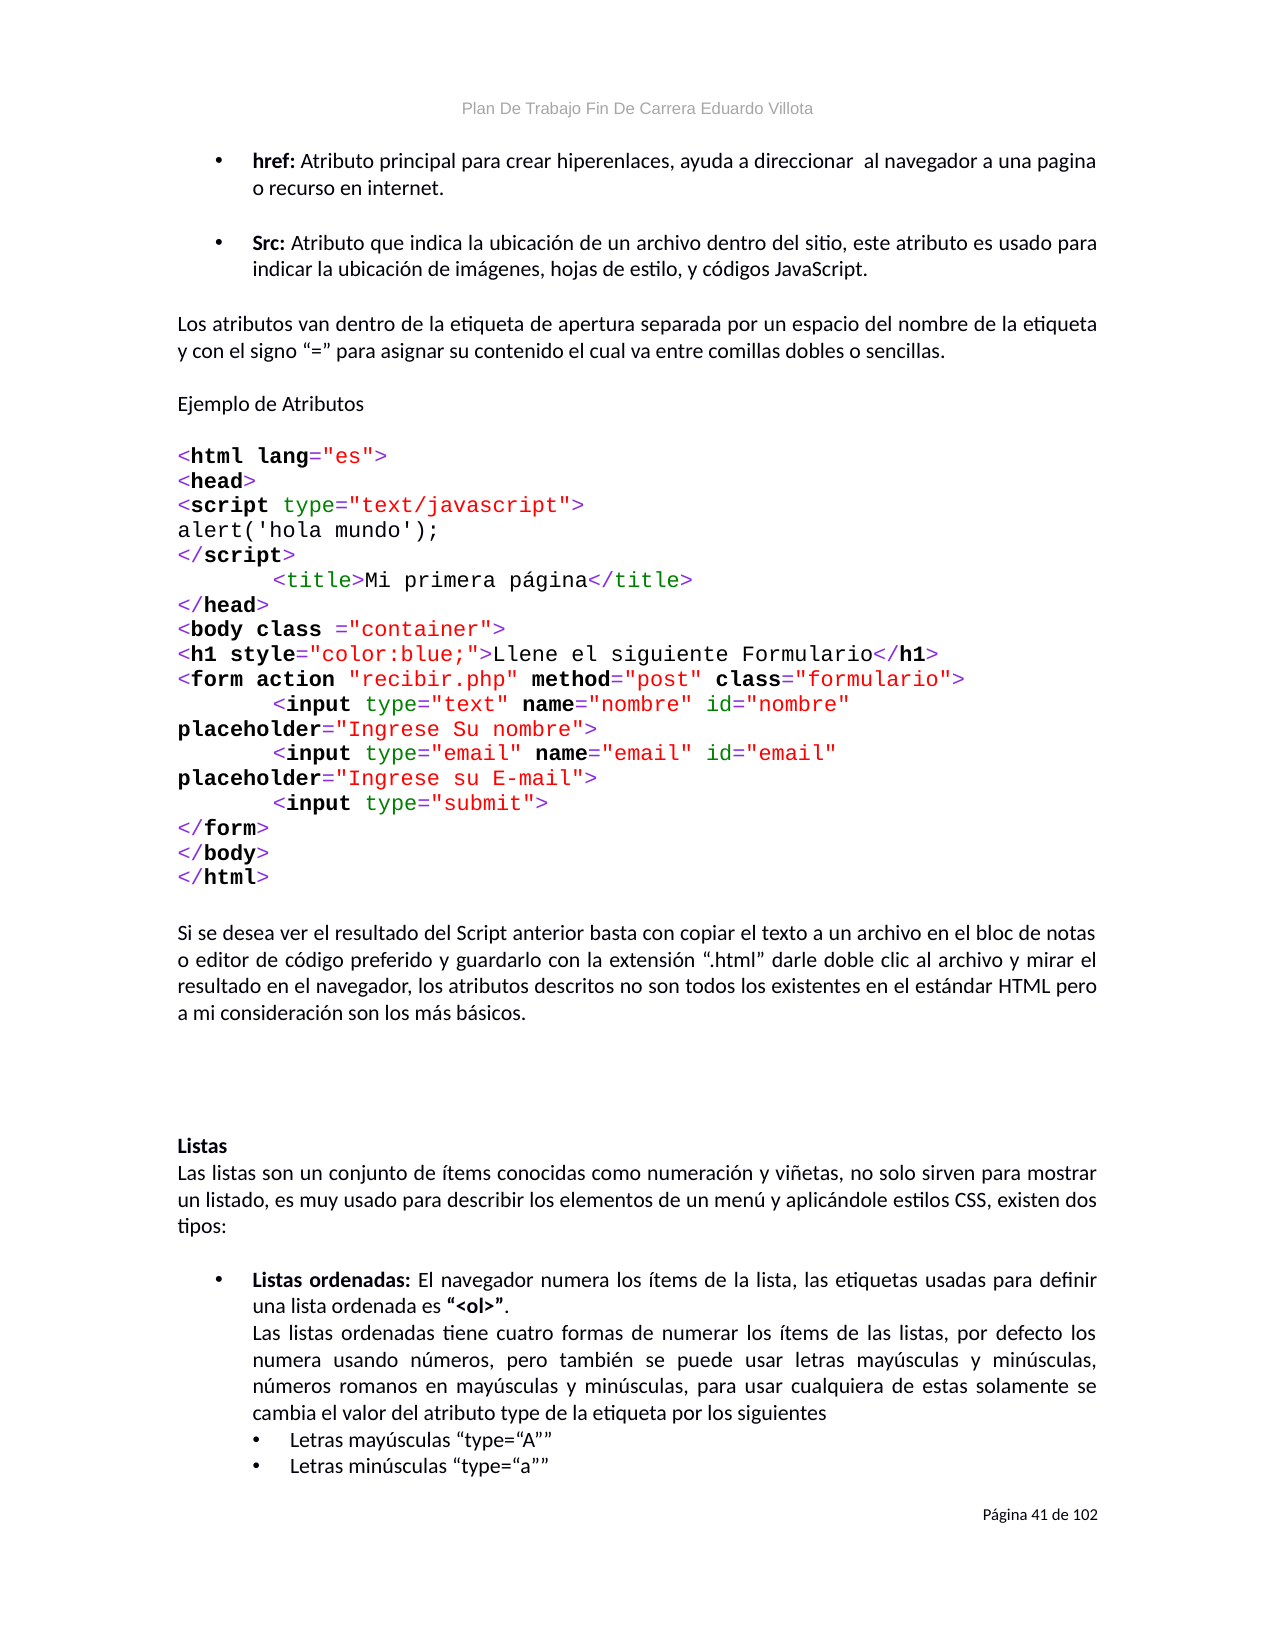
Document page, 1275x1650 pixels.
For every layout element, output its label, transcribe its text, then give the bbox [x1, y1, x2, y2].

list Listas ordenadas: El navegador numera los ítems de la lista, las etiquetas usadas para definir una lista ordenada es “<ol>”. [215, 1266, 1098, 1319]
text <html lang="es"> [177, 445, 1098, 470]
text <form action "recibir.php" method="post" class="formulario"> [177, 668, 1098, 693]
list Las listas ordenadas tiene cuatro formas de numerar los ítems de las listas, por defecto los numera usando números, pero también se puede usar letras mayúsculas y minúsculas, números romanos en mayúsculas y minúsculas, para usar cualquiera de estas solamente se cambia el valor del atributo type de la etiqueta por los siguientes [215, 1319, 1098, 1426]
list Letras minúsculas “type=“a”” [252, 1453, 1098, 1479]
text <title>Mi primera página</title> [177, 569, 1098, 594]
text </body> [177, 842, 1098, 866]
list Src: Atributo que indica la ubicación de un archivo dentro del sitio, este atributo es usado para indicar la ubicación de imágenes, hojas de estilo, y códigos JavaScript. [215, 229, 1098, 282]
text <head> [177, 470, 1098, 494]
text Los atributos van dentro de la etiqueta de apertura separada por un espacio del nombre de la etiqueta y con el signo “=” para asignar su contenido el cual va entre comillas dobles o sencillas. [177, 310, 1098, 364]
text <body class ="container"> [177, 618, 1098, 643]
text <input type="submit"> [177, 792, 1098, 817]
text </form> [177, 817, 1098, 842]
text <input type="text" name="nombre" id="nombre" placeholder="Ingrese Su nombre"> [177, 693, 1098, 742]
text Listas [177, 1133, 1098, 1159]
text <script type="text/javascript"> [177, 494, 1098, 519]
text </head> [177, 594, 1098, 618]
list Letras mayúsculas “type=“A”” [252, 1426, 1098, 1453]
text Si se desea ver el resultado del Script anterior basta con copiar el texto a un archivo en el bloc de notas o editor de código preferido y guardarlo con la extensión “.html” darle doble clic al archivo y mirar el resultado en el navegador, los atributos descritos no son todos los existentes en el estándar HTML pero a mi consideración son los más básicos. [177, 919, 1098, 1026]
text <h1 style="color:blue;">Llene el siguiente Formulario</h1> [177, 643, 1098, 668]
text </html> [177, 866, 1098, 891]
text Ejemplo de Atributos [177, 390, 1098, 417]
text Las listas son un conjunto de ítems conocidas como numeración y viñetas, no solo sirven para mostrar un listado, es muy usado para describir los elementos de un menú y aplicándole estilos CSS, existen dos tipos: [177, 1159, 1098, 1239]
list href: Atributo principal para crear hiperenlaces, ayuda a direccionar al navegador a una pagina o recurso en internet. [215, 148, 1098, 201]
text alert('hola mundo'); [177, 519, 1098, 544]
text <input type="email" name="email" id="email" placeholder="Ingrese su E-mail"> [177, 742, 1098, 792]
text </script> [177, 544, 1098, 569]
